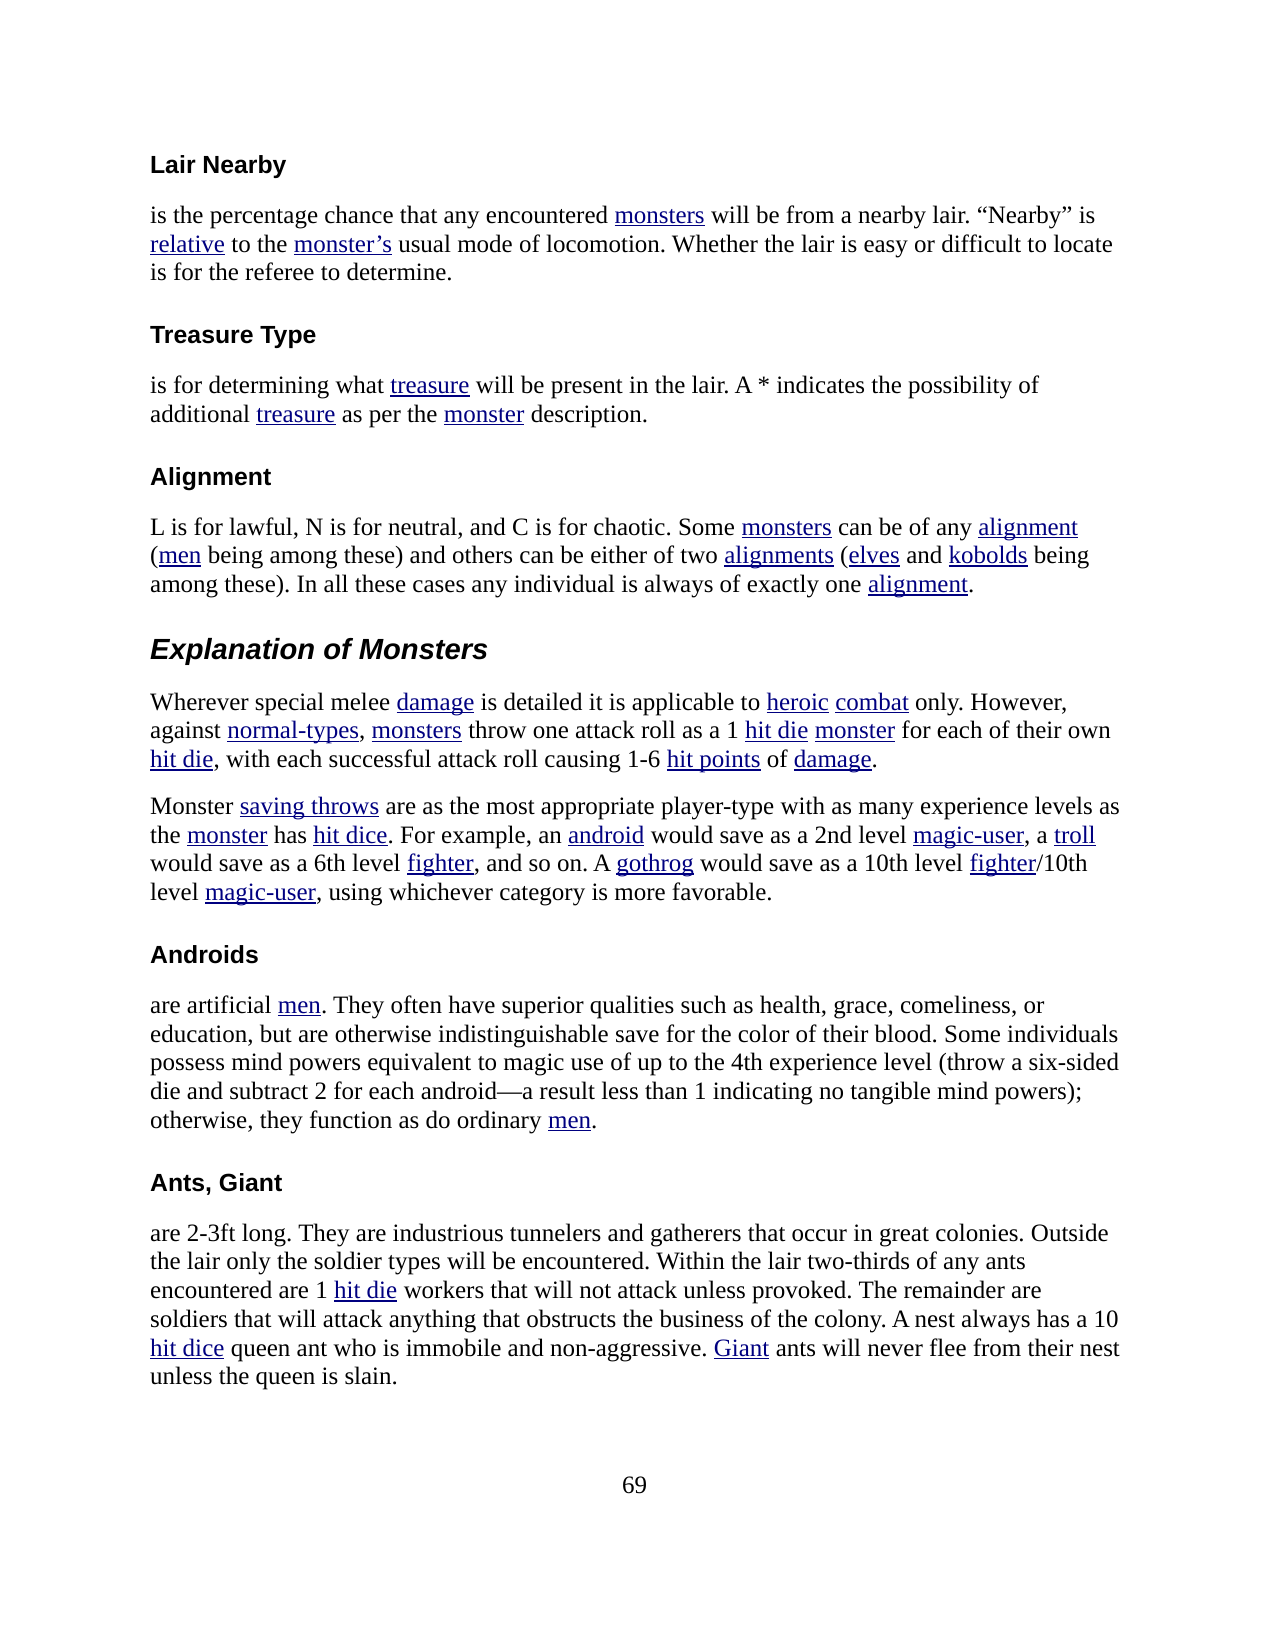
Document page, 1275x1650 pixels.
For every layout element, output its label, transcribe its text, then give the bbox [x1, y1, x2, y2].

subtitle Androids [150, 940, 1125, 968]
subtitle Lair Nearby [150, 150, 1125, 178]
text L is for lawful, N is for neutral, and C is for chaotic. Some monsters can be of any alignment (men being among these) and others can be either of two alignments (elves and kobolds being among these). In all these cases any individual is always of exactly one alignment. [150, 512, 1125, 598]
subtitle Treasure Type [150, 320, 1125, 349]
text is the percentage chance that any encountered monsters will be from a nearby lair. “Nearby” is relative to the monster’s usual mode of locomotion. Whether the lair is easy or difficult to locate is for the referee to determine. [150, 200, 1125, 286]
text Wherever special melee damage is detailed it is applicable to heroic combat only. However, against normal-types, monsters throw one attack roll as a 1 hit die monster for each of their own hit die, with each successful attack roll causing 1-6 hit points of damage. [150, 687, 1125, 773]
text are artificial men. They often have superior qualities such as health, grace, comeliness, or education, but are otherwise indistinguishable save for the color of their blood. Some individuals possess mind powers equivalent to magic use of up to the 4th experience level (throw a six-sided die and subtract 2 for each android—a result less than 1 indicating no tangible mind powers); otherwise, they function as do ordinary men. [150, 990, 1125, 1134]
text is for determining what treasure will be present in the lair. A * indicates the possibility of additional treasure as per the monster description. [150, 370, 1125, 428]
subtitle Alignment [150, 462, 1125, 490]
subtitle Explanation of Monsters [150, 632, 1125, 665]
text Monster saving throws are as the most appropriate player-type with as many experience levels as the monster has hit dice. For example, an android would save as a 2nd level magic-user, a troll would save as a 6th level fighter, and so on. A gothrog would save as a 10th level fighter/10th level magic-user, using whichever category is more favorable. [150, 791, 1125, 906]
subtitle Ants, Giant [150, 1168, 1125, 1196]
text are 2-3ft long. They are industrious tunnelers and gatherers that occur in great colonies. Outside the lair only the soldier types will be encountered. Within the lair two-thirds of any ants encountered are 1 hit die workers that will not attack unless provoked. The remainder are soldiers that will attack anything that obstructs the business of the colony. A nest always has a 10 hit dice queen ant who is immobile and non-aggressive. Giant ants will never flee from their nest unless the queen is slain. [150, 1218, 1125, 1390]
